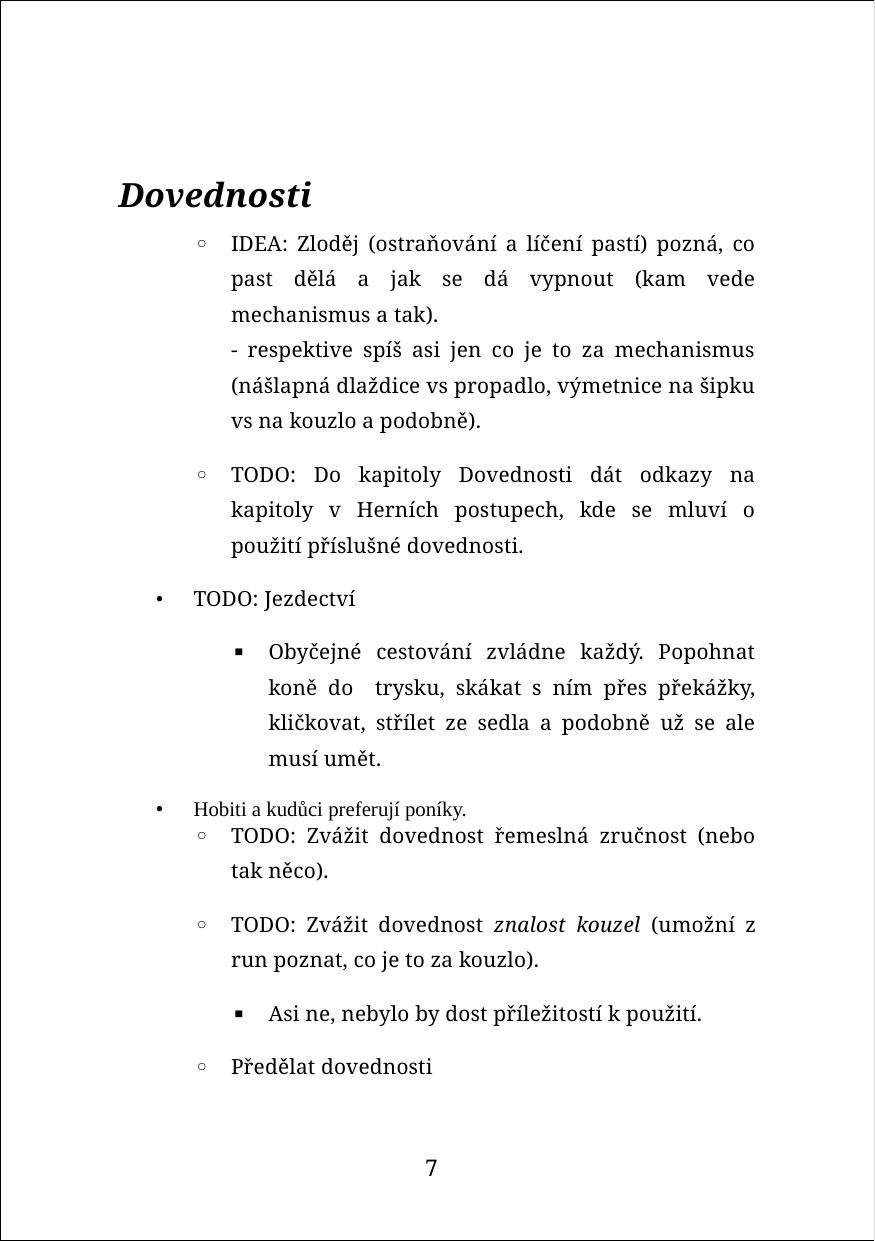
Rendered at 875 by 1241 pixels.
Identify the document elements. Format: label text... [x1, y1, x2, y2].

list IDEA: Zloděj (ostraňování a líčení pastí) pozná, co past dělá a jak se dá vypnout (kam vede mechanismus a tak). - respektive spíš asi jen co je to za mechanismus (nášlapná dlaždice vs propadlo, výmetnice na šipku vs na kouzlo a podobně). [193, 229, 756, 435]
list Obyčejné cestování zvládne každý. Popohnat koně do trysku, skákat s ním přes překážky, kličkovat, střílet ze sedla a podobně už se ale musí umět. [231, 637, 756, 772]
list TODO: Zvážit dovednost znalost kouzel (umožní z run poznat, co je to za kouzlo). [193, 910, 756, 974]
list TODO: Zvážit dovednost řemeslná zručnost (nebo tak něco). [193, 821, 756, 885]
list Hobiti a kudůci preferují poníky. [156, 797, 756, 821]
list Asi ne, nebylo by dost příležitostí k použití. [231, 999, 756, 1027]
subtitle Dovednosti [118, 172, 756, 217]
list Předělat dovednosti [193, 1052, 756, 1080]
list TODO: Do kapitoly Dovednosti dát odkazy na kapitoly v Herních postupech, kde se mluví o použití příslušné dovednosti. [193, 460, 756, 559]
list TODO: Jezdectví [156, 584, 756, 612]
